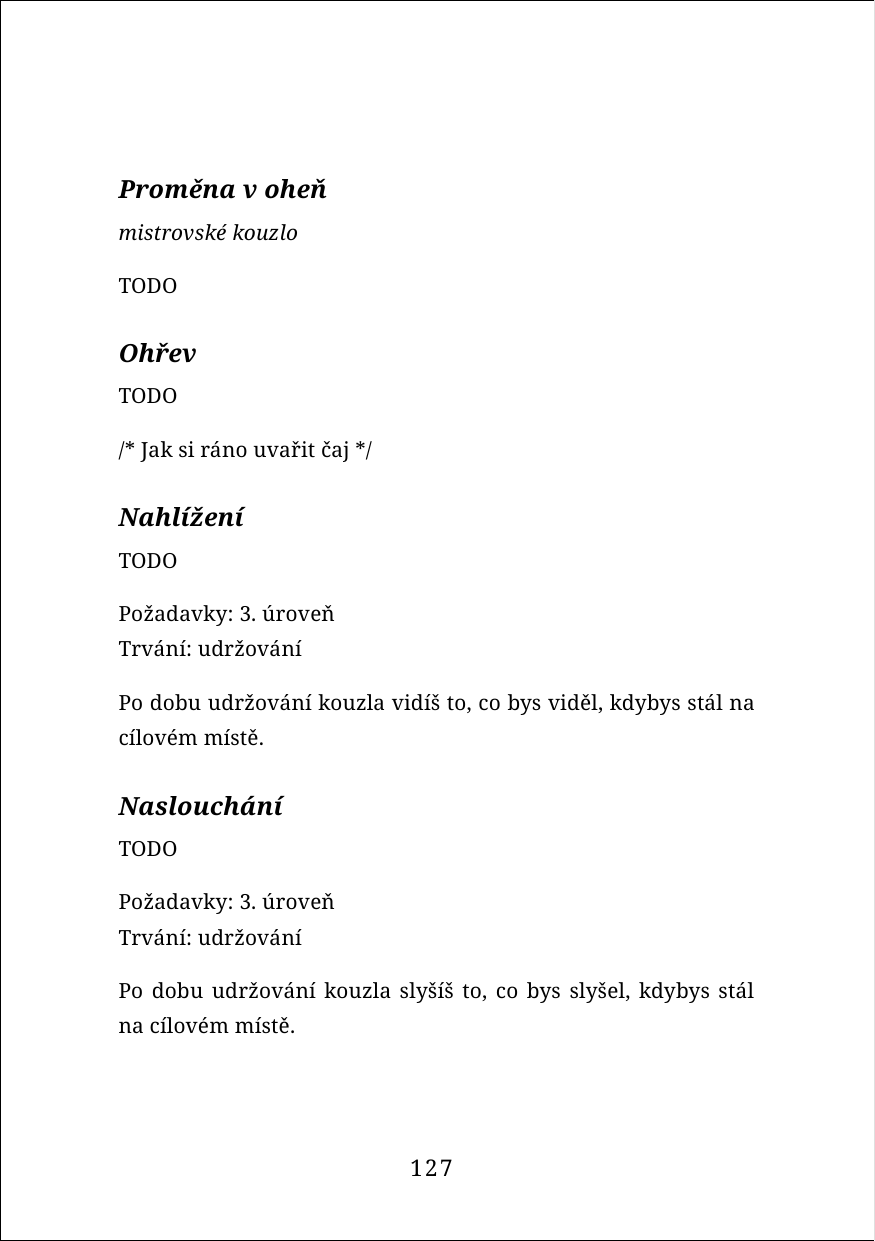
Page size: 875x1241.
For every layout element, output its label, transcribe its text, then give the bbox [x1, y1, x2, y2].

text TODO [118, 834, 756, 862]
subtitle Ohřev [118, 336, 756, 370]
text Po dobu udržování kouzla slyšíš to, co bys slyšel, kdybys stál na cílovém místě. [118, 976, 756, 1040]
text TODO [118, 382, 756, 410]
text /* Jak si ráno uvařit čaj */ [118, 435, 756, 463]
text Požadavky: 3. úroveň Trvání: udržování [118, 887, 756, 951]
text Požadavky: 3. úroveň Trvání: udržování [118, 599, 756, 663]
subtitle Naslouchání [118, 788, 756, 822]
subtitle Nahlížení [118, 500, 756, 534]
text mistrovské kouzlo [118, 218, 756, 246]
text Po dobu udržování kouzla vidíš to, co bys viděl, kdybys stál na cílovém místě. [118, 688, 756, 752]
text TODO [118, 271, 756, 299]
text TODO [118, 546, 756, 574]
subtitle Proměna v oheň [118, 172, 756, 206]
